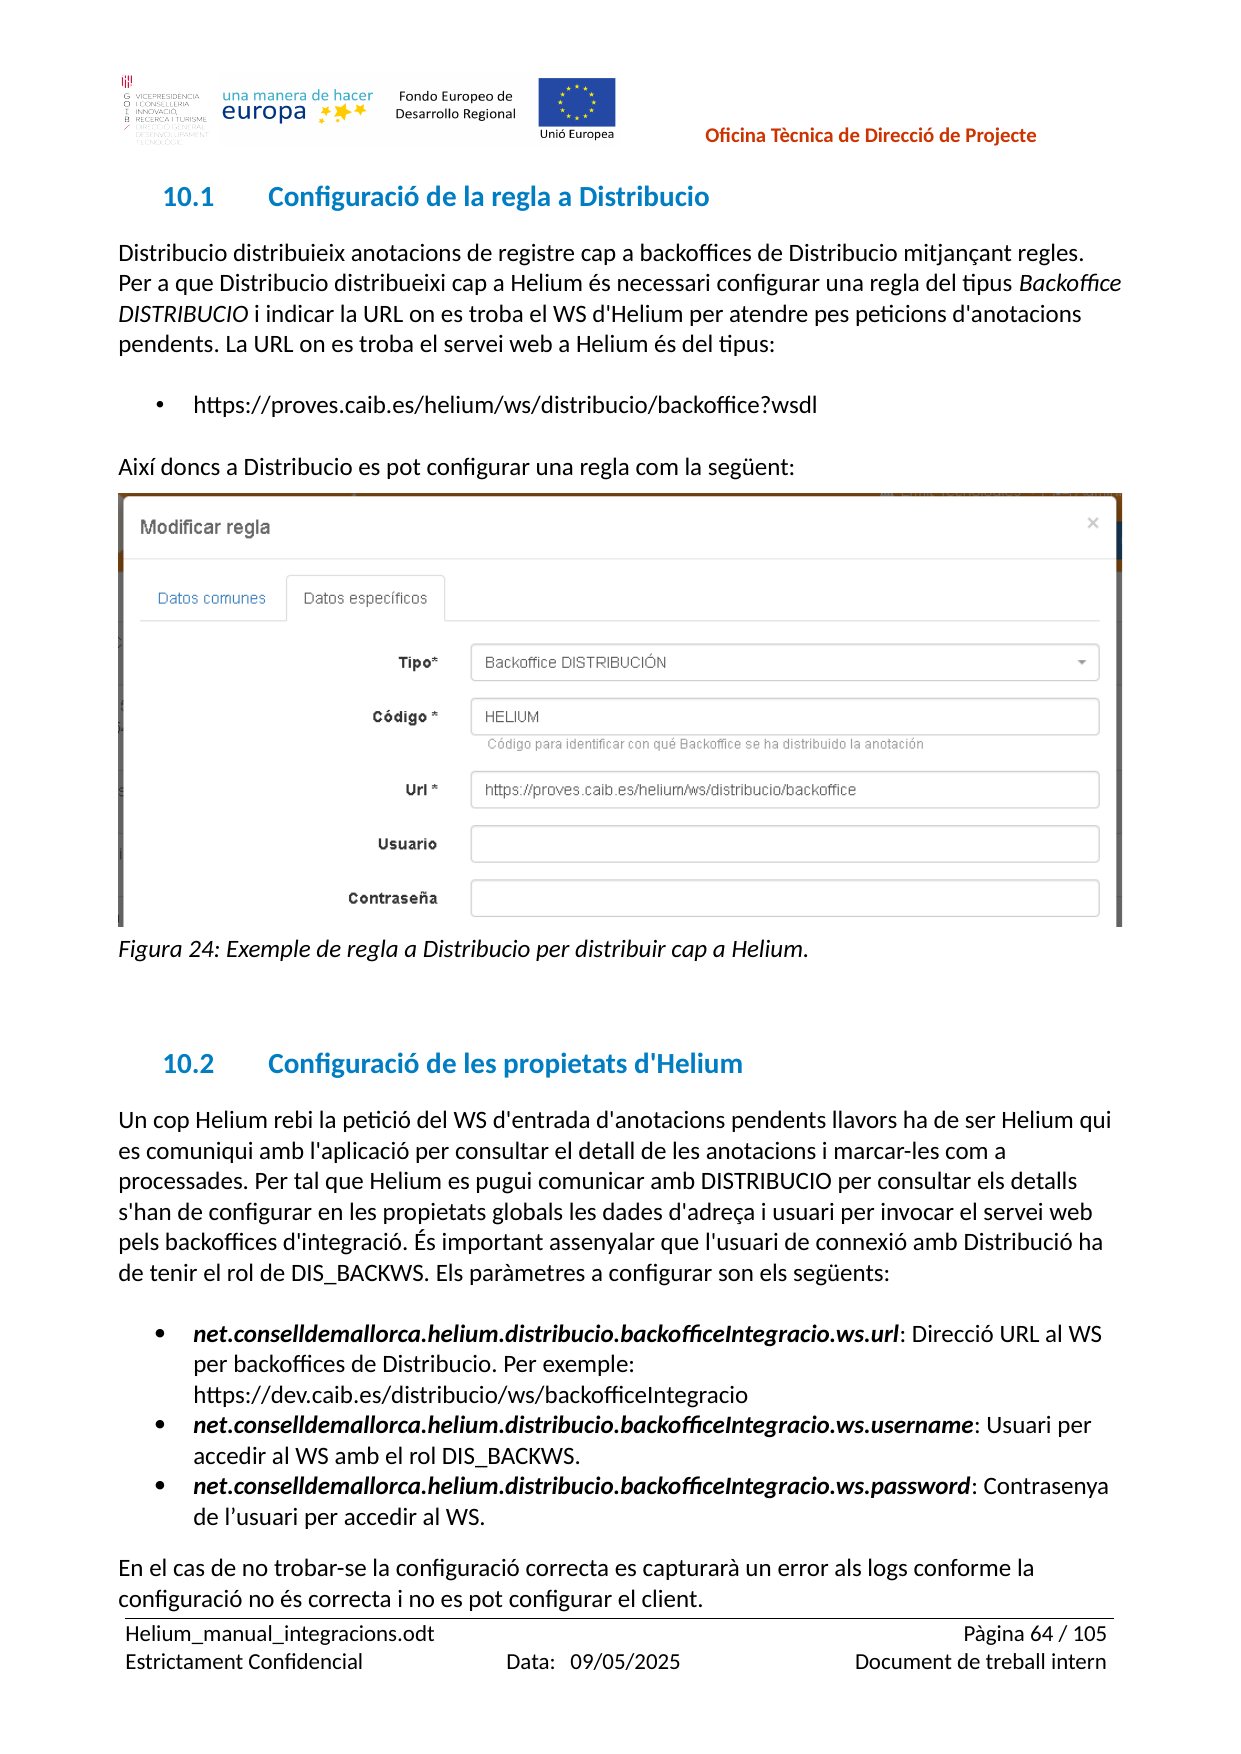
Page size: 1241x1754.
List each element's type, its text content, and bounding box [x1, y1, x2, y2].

list net.conselldemallorca.helium.distribucio.backofficeIntegracio.ws.url: Direcció URL al WS per backoffices de Distribucio. Per exemple: https://dev.caib.es/distribucio/ws/backofficeIntegracio [156, 1318, 1122, 1409]
list net.conselldemallorca.helium.distribucio.backofficeIntegracio.ws.username: Usuari per accedir al WS amb el rol DIS_BACKWS. [156, 1409, 1122, 1471]
list net.conselldemallorca.helium.distribucio.backofficeIntegracio.ws.password: Contrasenya de l’usuari per accedir al WS. [156, 1471, 1122, 1532]
text Un cop Helium rebi la petició del WS d'entrada d'anotacions pendents llavors ha de ser Helium qui es comuniqui amb l'aplicació per consultar el detall de les anotacions i marcar-les com a processades. Per tal que Helium es pugui comunicar amb DISTRIBUCIO per consultar els detalls s'han de configurar en les propietats globals les dades d'adreça i usuari per invocar el servei web pels backoffices d'integració. És important assenyalar que l'usuari de connexió amb Distribució ha de tenir el rol de DIS_BACKWS. Els paràmetres a configurar son els següents: [118, 1104, 1122, 1287]
picture [118, 493, 1123, 927]
text Així doncs a Distribucio es pot configurar una regla com la següent: [118, 451, 1122, 481]
picture [219, 73, 621, 147]
subtitle Configuració de les propietats d'Helium [156, 1045, 1122, 1081]
text Figura 24: Exemple de regla a Distribucio per distribuir cap a Helium. [118, 927, 1122, 963]
list https://proves.caib.es/helium/ws/distribucio/backoffice?wsdl [156, 389, 1122, 420]
text Distribucio distribuieix anotacions de registre cap a backoffices de Distribucio mitjançant regles. Per a que Distribucio distribueixi cap a Helium és necessari configurar una regla del tipus Backoffice DISTRIBUCIO i indicar la URL on es troba el WS d'Helium per atendre pes peticions d'anotacions pendents. La URL on es troba el servei web a Helium és del tipus: [118, 237, 1122, 359]
subtitle Configuració de la regla a Distribucio [156, 178, 1122, 213]
text En el cas de no trobar-se la configuració correcta es capturarà un error als logs conforme la configuració no és correcta i no es pot configurar el client. [118, 1552, 1122, 1613]
picture [118, 73, 213, 147]
